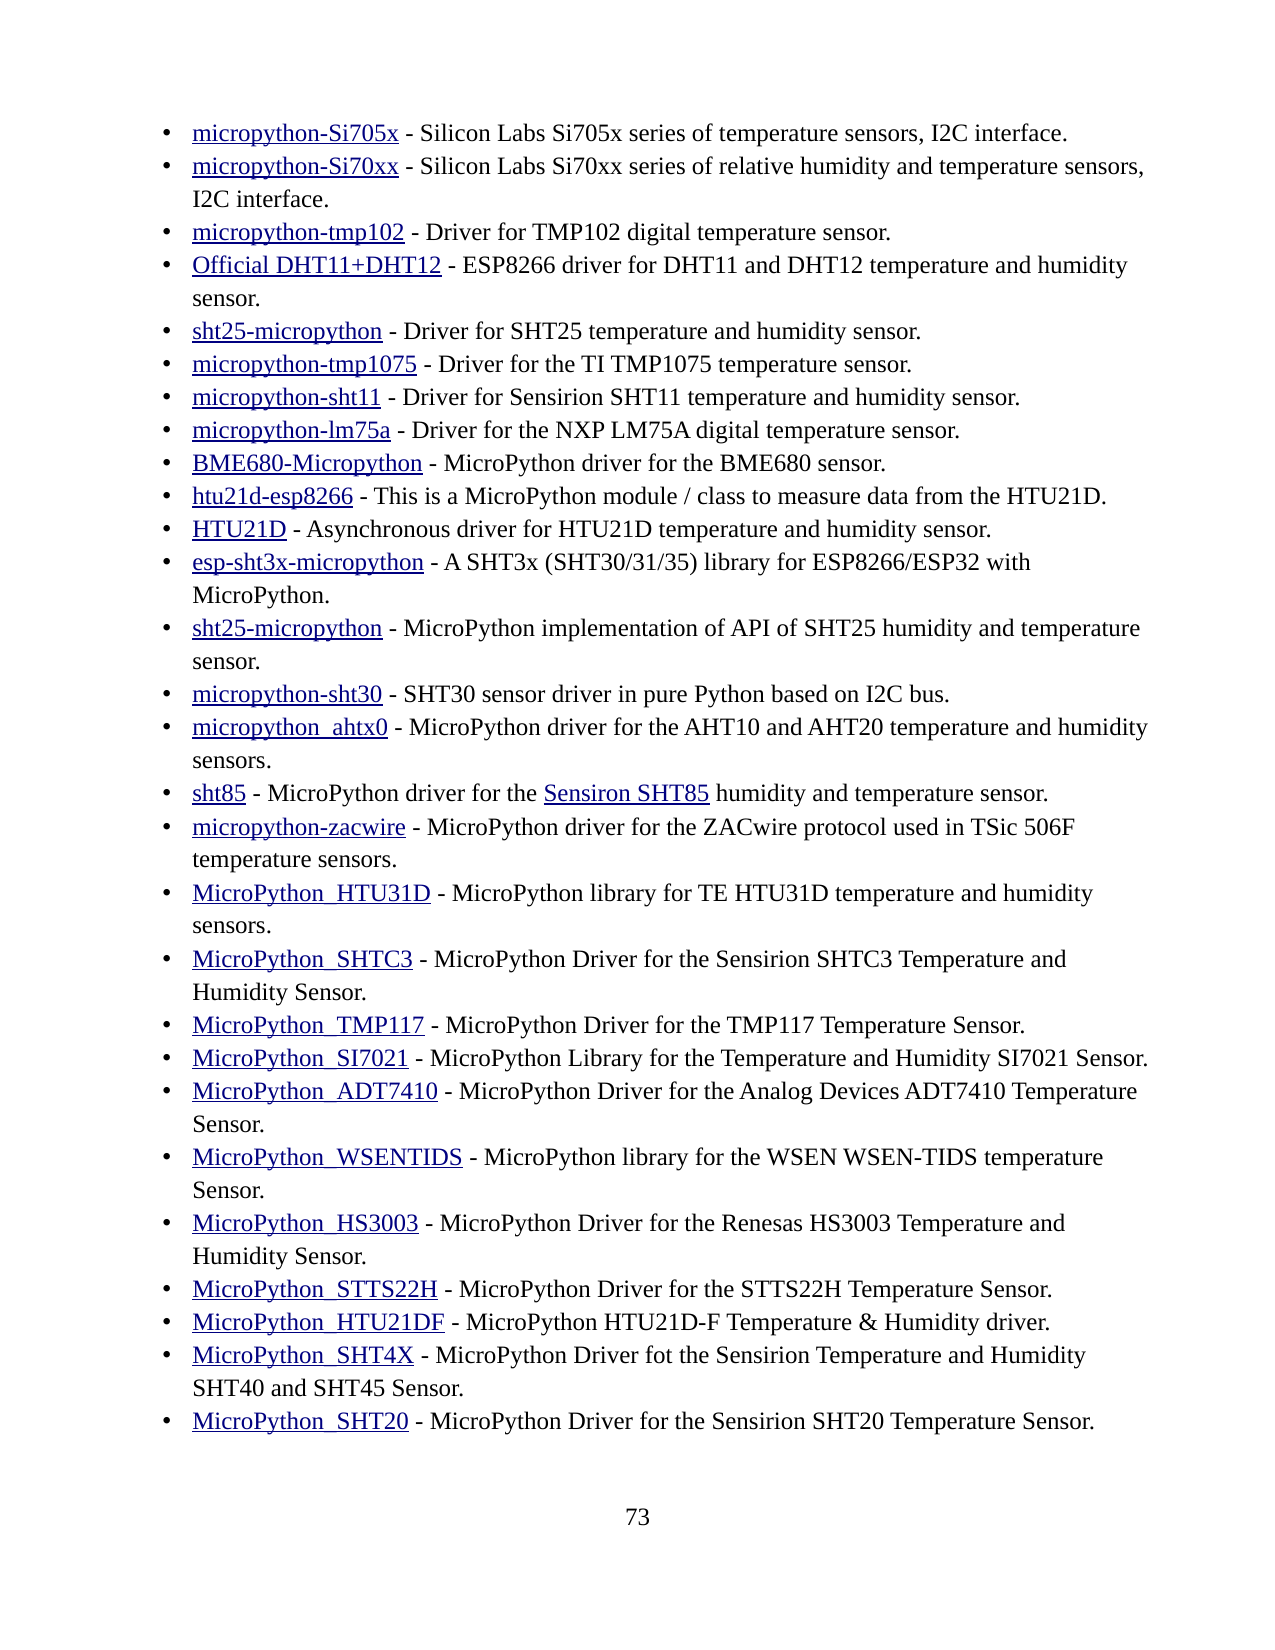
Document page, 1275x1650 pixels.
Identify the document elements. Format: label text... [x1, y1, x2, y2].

list Official DHT11+DHT12 - ESP8266 driver for DHT11 and DHT12 temperature and humidity sensor. [162, 250, 1157, 312]
list htu21d-esp8266 - This is a MicroPython module / class to measure data from the HTU21D. [162, 481, 1157, 510]
list micropython-tmp102 - Driver for TMP102 digital temperature sensor. [162, 217, 1157, 246]
list sht25-micropython - Driver for SHT25 temperature and humidity sensor. [162, 316, 1157, 345]
list micropython_ahtx0 - MicroPython driver for the AHT10 and AHT20 temperature and humidity sensors. [162, 712, 1157, 774]
list micropython-zacwire - MicroPython driver for the ZACwire protocol used in TSic 506F temperature sensors. [162, 812, 1157, 873]
list MicroPython_WSENTIDS - MicroPython library for the WSEN WSEN-TIDS temperature Sensor. [162, 1142, 1157, 1203]
list MicroPython_SHT20 - MicroPython Driver for the Sensirion SHT20 Temperature Sensor. [162, 1406, 1157, 1435]
list HTU21D - Asynchronous driver for HTU21D temperature and humidity sensor. [162, 514, 1157, 543]
list MicroPython_HTU21DF - MicroPython HTU21D-F Temperature & Humidity driver. [162, 1307, 1157, 1336]
list MicroPython_STTS22H - MicroPython Driver for the STTS22H Temperature Sensor. [162, 1274, 1157, 1303]
list micropython-sht11 - Driver for Sensirion SHT11 temperature and humidity sensor. [162, 382, 1157, 411]
list sht25-micropython - MicroPython implementation of API of SHT25 humidity and temperature sensor. [162, 613, 1157, 675]
list MicroPython_TMP117 - MicroPython Driver for the TMP117 Temperature Sensor. [162, 1010, 1157, 1038]
list MicroPython_SHTC3 - MicroPython Driver for the Sensirion SHTC3 Temperature and Humidity Sensor. [162, 944, 1157, 1005]
list MicroPython_HTU31D - MicroPython library for TE HTU31D temperature and humidity sensors. [162, 878, 1157, 939]
list esp-sht3x-micropython - A SHT3x (SHT30/31/35) library for ESP8266/ESP32 with MicroPython. [162, 547, 1157, 609]
list MicroPython_ADT7410 - MicroPython Driver for the Analog Devices ADT7410 Temperature Sensor. [162, 1076, 1157, 1137]
list micropython-Si70xx - Silicon Labs Si70xx series of relative humidity and temperature sensors, I2C interface. [162, 151, 1157, 213]
list sht85 - MicroPython driver for the Sensiron SHT85 humidity and temperature sensor. [162, 778, 1157, 807]
list MicroPython_SHT4X - MicroPython Driver fot the Sensirion Temperature and Humidity SHT40 and SHT45 Sensor. [162, 1340, 1157, 1402]
list MicroPython_HS3003 - MicroPython Driver for the Renesas HS3003 Temperature and Humidity Sensor. [162, 1208, 1157, 1269]
list micropython-sht30 - SHT30 sensor driver in pure Python based on I2C bus. [162, 679, 1157, 708]
list BME680-Micropython - MicroPython driver for the BME680 sensor. [162, 448, 1157, 477]
list micropython-Si705x - Silicon Labs Si705x series of temperature sensors, I2C interface. [162, 118, 1157, 147]
list micropython-tmp1075 - Driver for the TI TMP1075 temperature sensor. [162, 349, 1157, 378]
list micropython-lm75a - Driver for the NXP LM75A digital temperature sensor. [162, 415, 1157, 444]
list MicroPython_SI7021 - MicroPython Library for the Temperature and Humidity SI7021 Sensor. [162, 1043, 1157, 1071]
